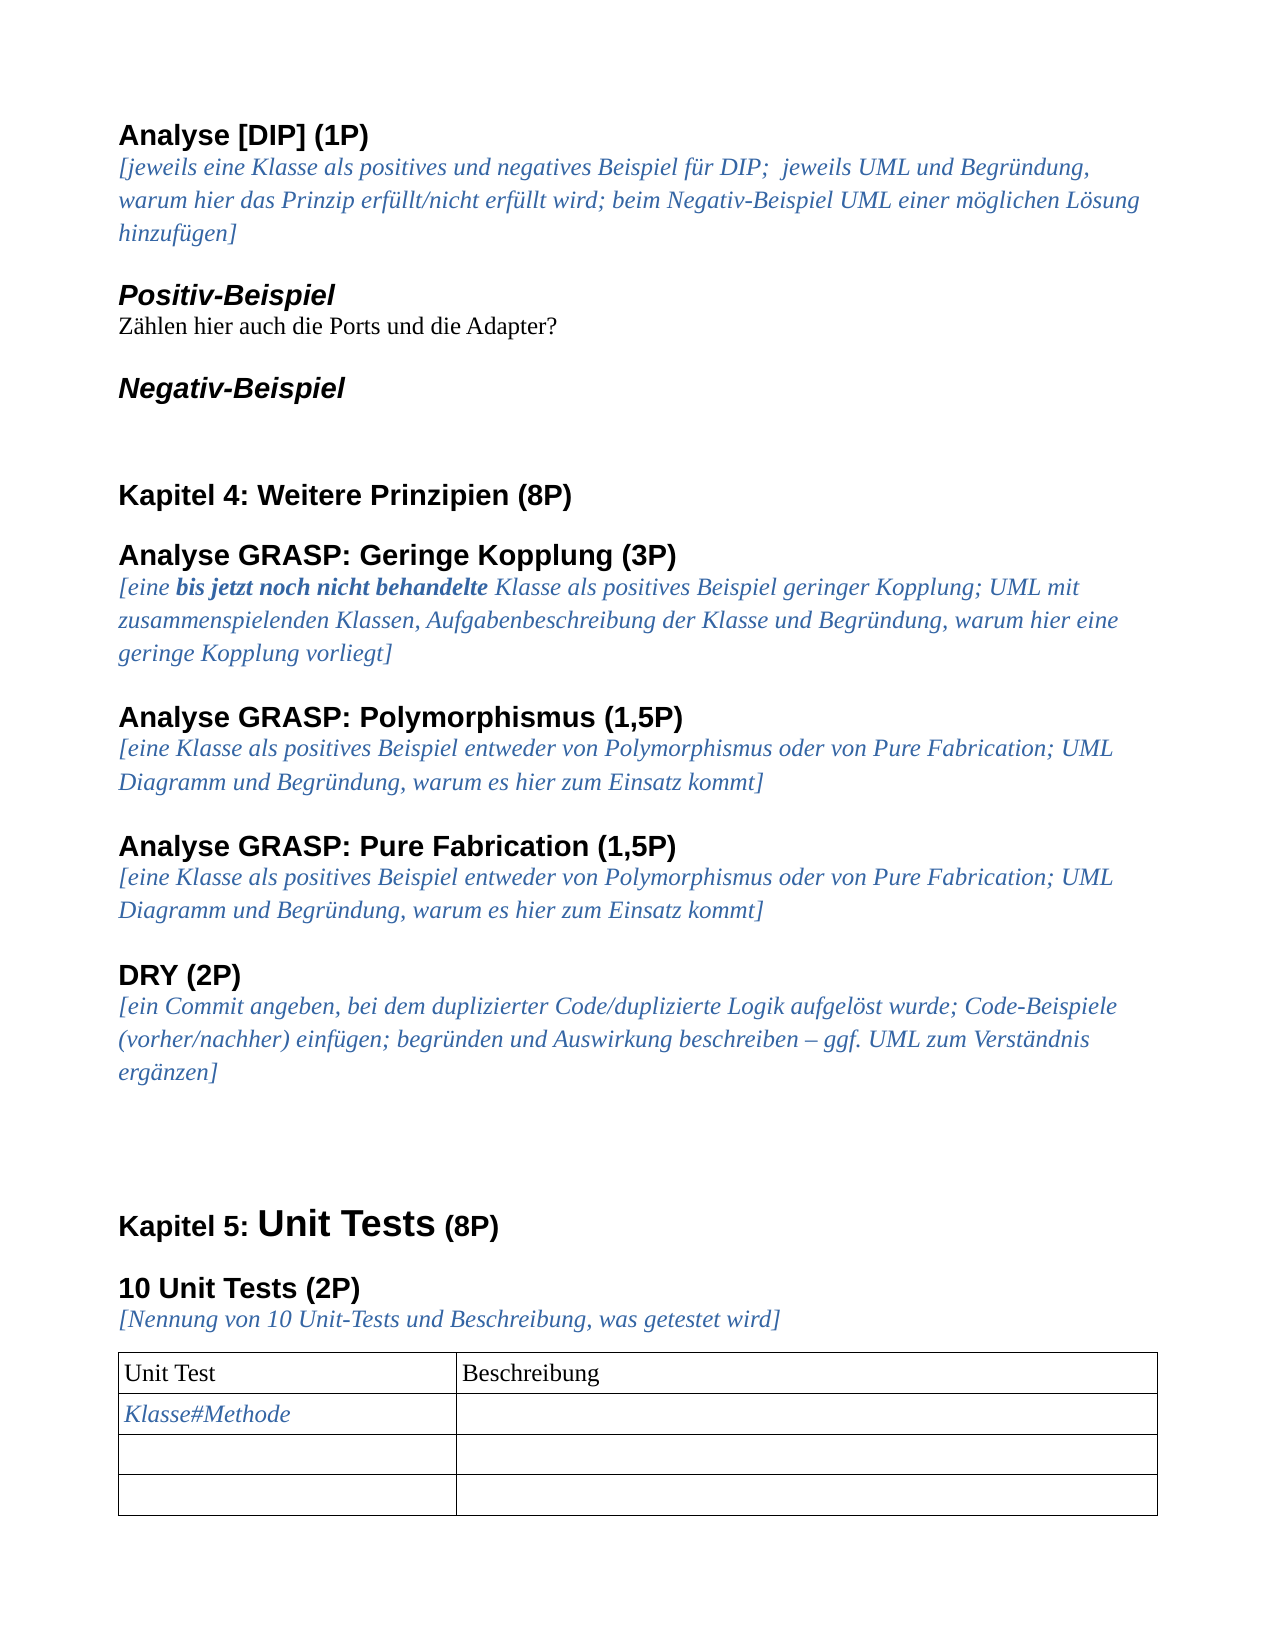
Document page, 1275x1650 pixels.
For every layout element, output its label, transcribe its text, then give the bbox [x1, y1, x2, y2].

table_cell [457, 1475, 1157, 1515]
table_cell [457, 1435, 1157, 1474]
table_cell [457, 1394, 1157, 1433]
subtitle Analyse GRASP: Geringe Kopplung (3P) [118, 538, 1157, 572]
table_cell Klasse#Methode [119, 1394, 456, 1433]
subtitle Analyse GRASP: Polymorphismus (1,5P) [118, 700, 1157, 733]
text Zählen hier auch die Ports und die Adapter? [118, 311, 1157, 340]
text [ein Commit angeben, bei dem duplizierter Code/duplizierte Logik aufgelöst wurde; Code-Beispiele (vorher/nachher) einfügen; begründen und Auswirkung beschreiben – ggf. UML zum Verständnis ergänzen] [118, 991, 1157, 1086]
text [jeweils eine Klasse als positives und negatives Beispiel für DIP; jeweils UML und Begründung, warum hier das Prinzip erfüllt/nicht erfüllt wird; beim Negativ-Beispiel UML einer möglichen Lösung hinzufügen] [118, 152, 1157, 246]
subtitle Negativ-Beispiel [118, 371, 1157, 405]
text [Nennung von 10 Unit-Tests und Beschreibung, was getestet wird] [118, 1304, 1157, 1333]
table_header Beschreibung [457, 1353, 1157, 1393]
table_cell [119, 1435, 456, 1474]
subtitle Analyse [DIP] (1P) [118, 118, 1157, 152]
text [eine bis jetzt noch nicht behandelte Klasse als positives Beispiel geringer Kopplung; UML mit zusammenspielenden Klassen, Aufgabenbeschreibung der Klasse und Begründung, warum hier eine geringe Kopplung vorliegt] [118, 572, 1157, 667]
text [eine Klasse als positives Beispiel entweder von Polymorphismus oder von Pure Fabrication; UML Diagramm und Begründung, warum es hier zum Einsatz kommt] [118, 733, 1157, 795]
table_header Unit Test [119, 1353, 456, 1393]
subtitle DRY (2P) [118, 957, 1157, 991]
subtitle 10 Unit Tests (2P) [118, 1271, 1157, 1304]
text [eine Klasse als positives Beispiel entweder von Polymorphismus oder von Pure Fabrication; UML Diagramm und Begründung, warum es hier zum Einsatz kommt] [118, 862, 1157, 924]
subtitle Analyse GRASP: Pure Fabrication (1,5P) [118, 829, 1157, 862]
subtitle Kapitel 5: Unit Tests (8P) [118, 1201, 1157, 1244]
subtitle Positiv-Beispiel [118, 278, 1157, 311]
table_cell [119, 1475, 456, 1515]
subtitle Kapitel 4: Weitere Prinzipien (8P) [118, 478, 1157, 511]
